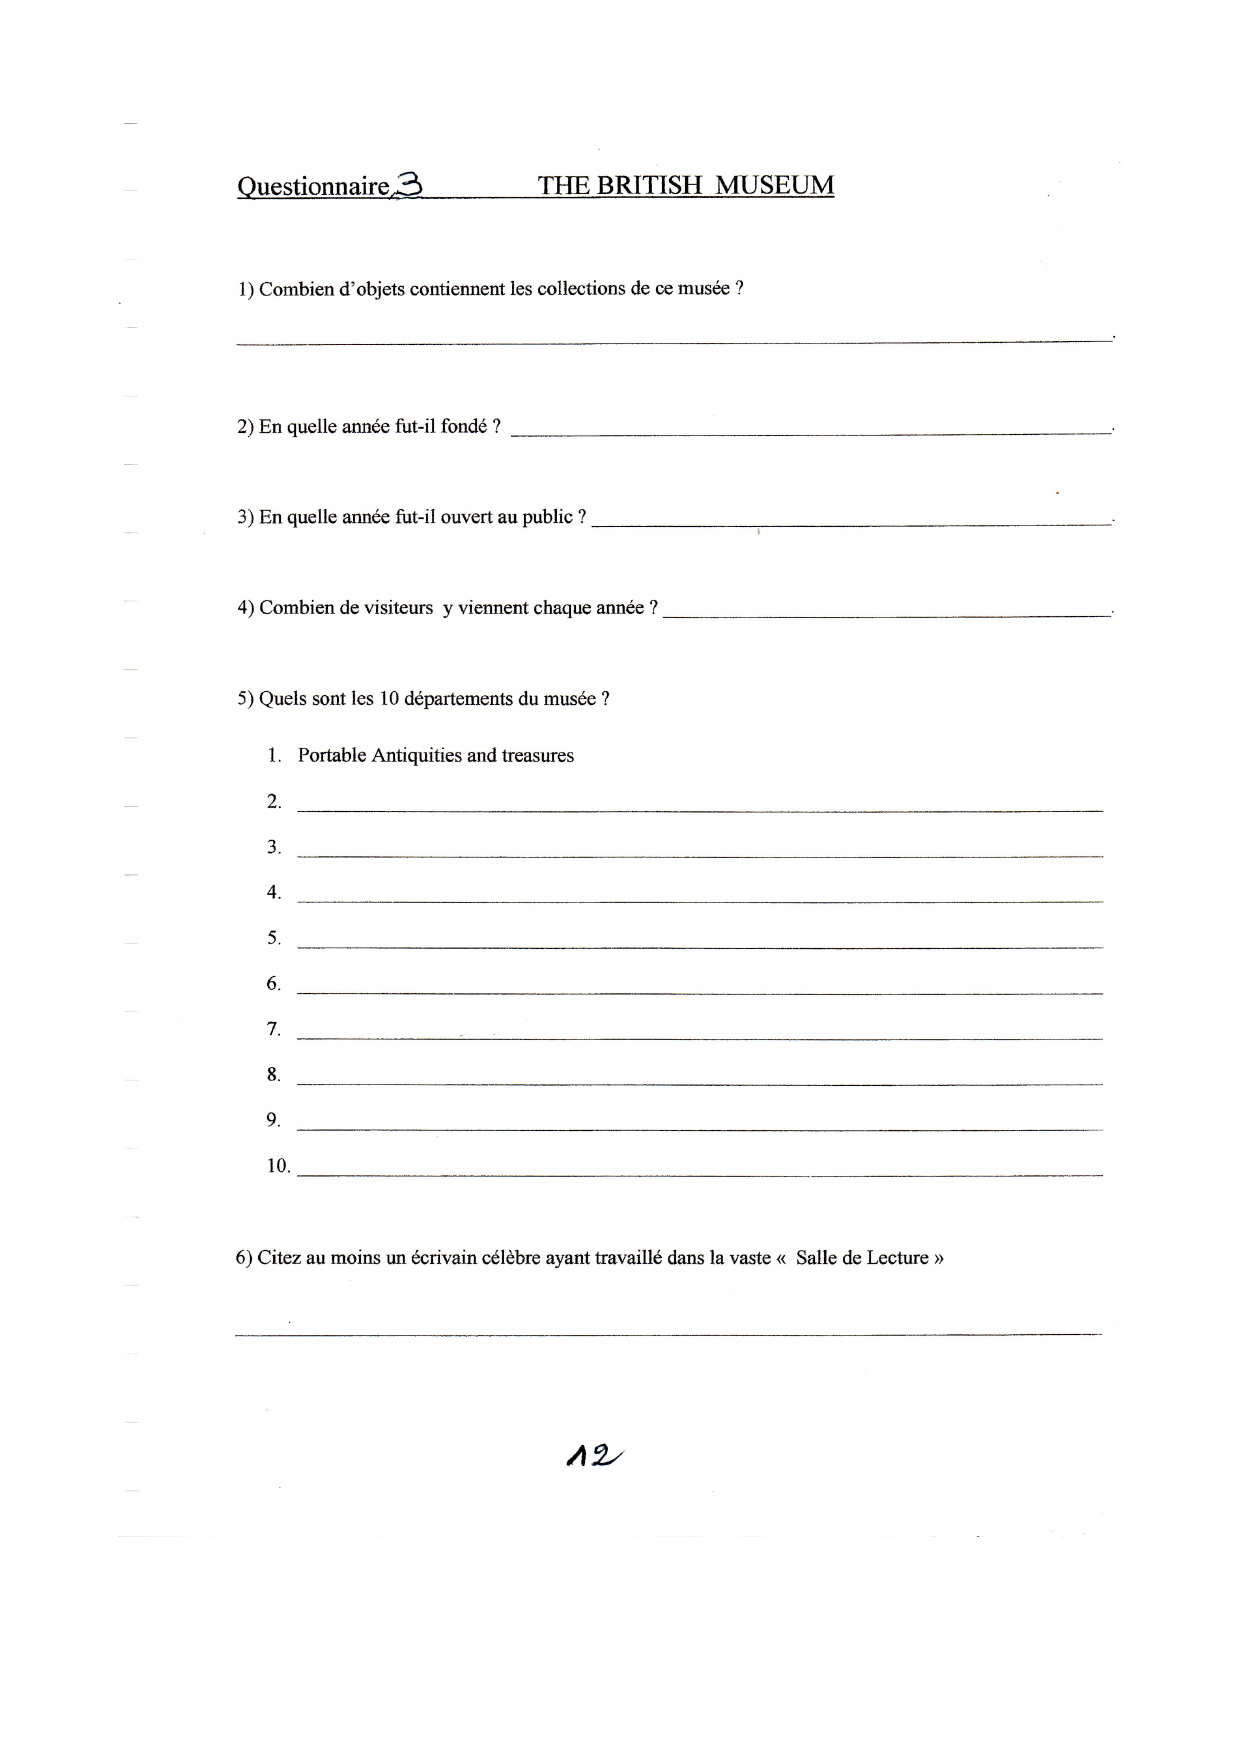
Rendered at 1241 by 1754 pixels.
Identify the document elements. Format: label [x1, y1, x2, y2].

picture [118, 118, 1123, 1537]
